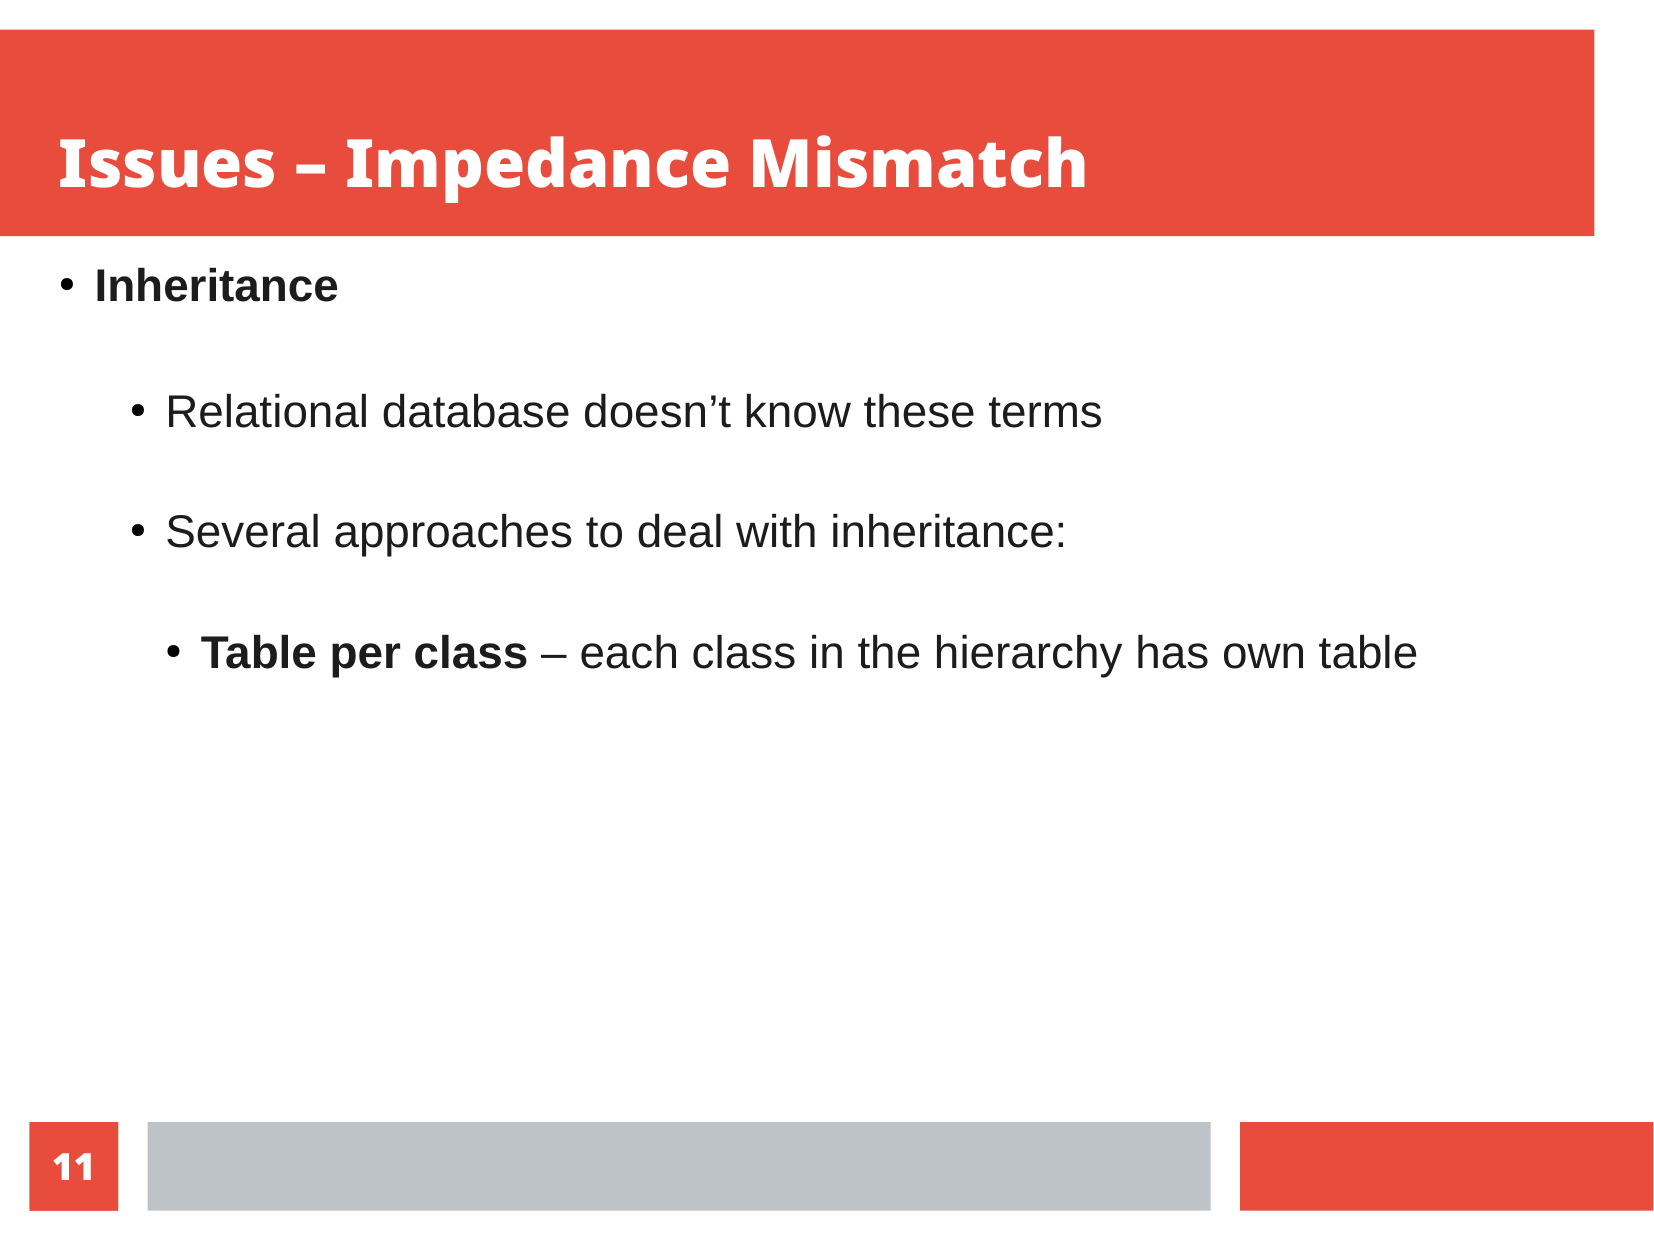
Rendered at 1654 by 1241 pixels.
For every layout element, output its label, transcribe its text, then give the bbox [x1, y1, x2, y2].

list Inheritance Relational database doesn’t know these terms Several approaches to deal with inheritance: Table per class – each class in the hierarchy has own table [59, 259, 1565, 1092]
title Issues – Impedance Mismatch [59, 59, 1595, 207]
